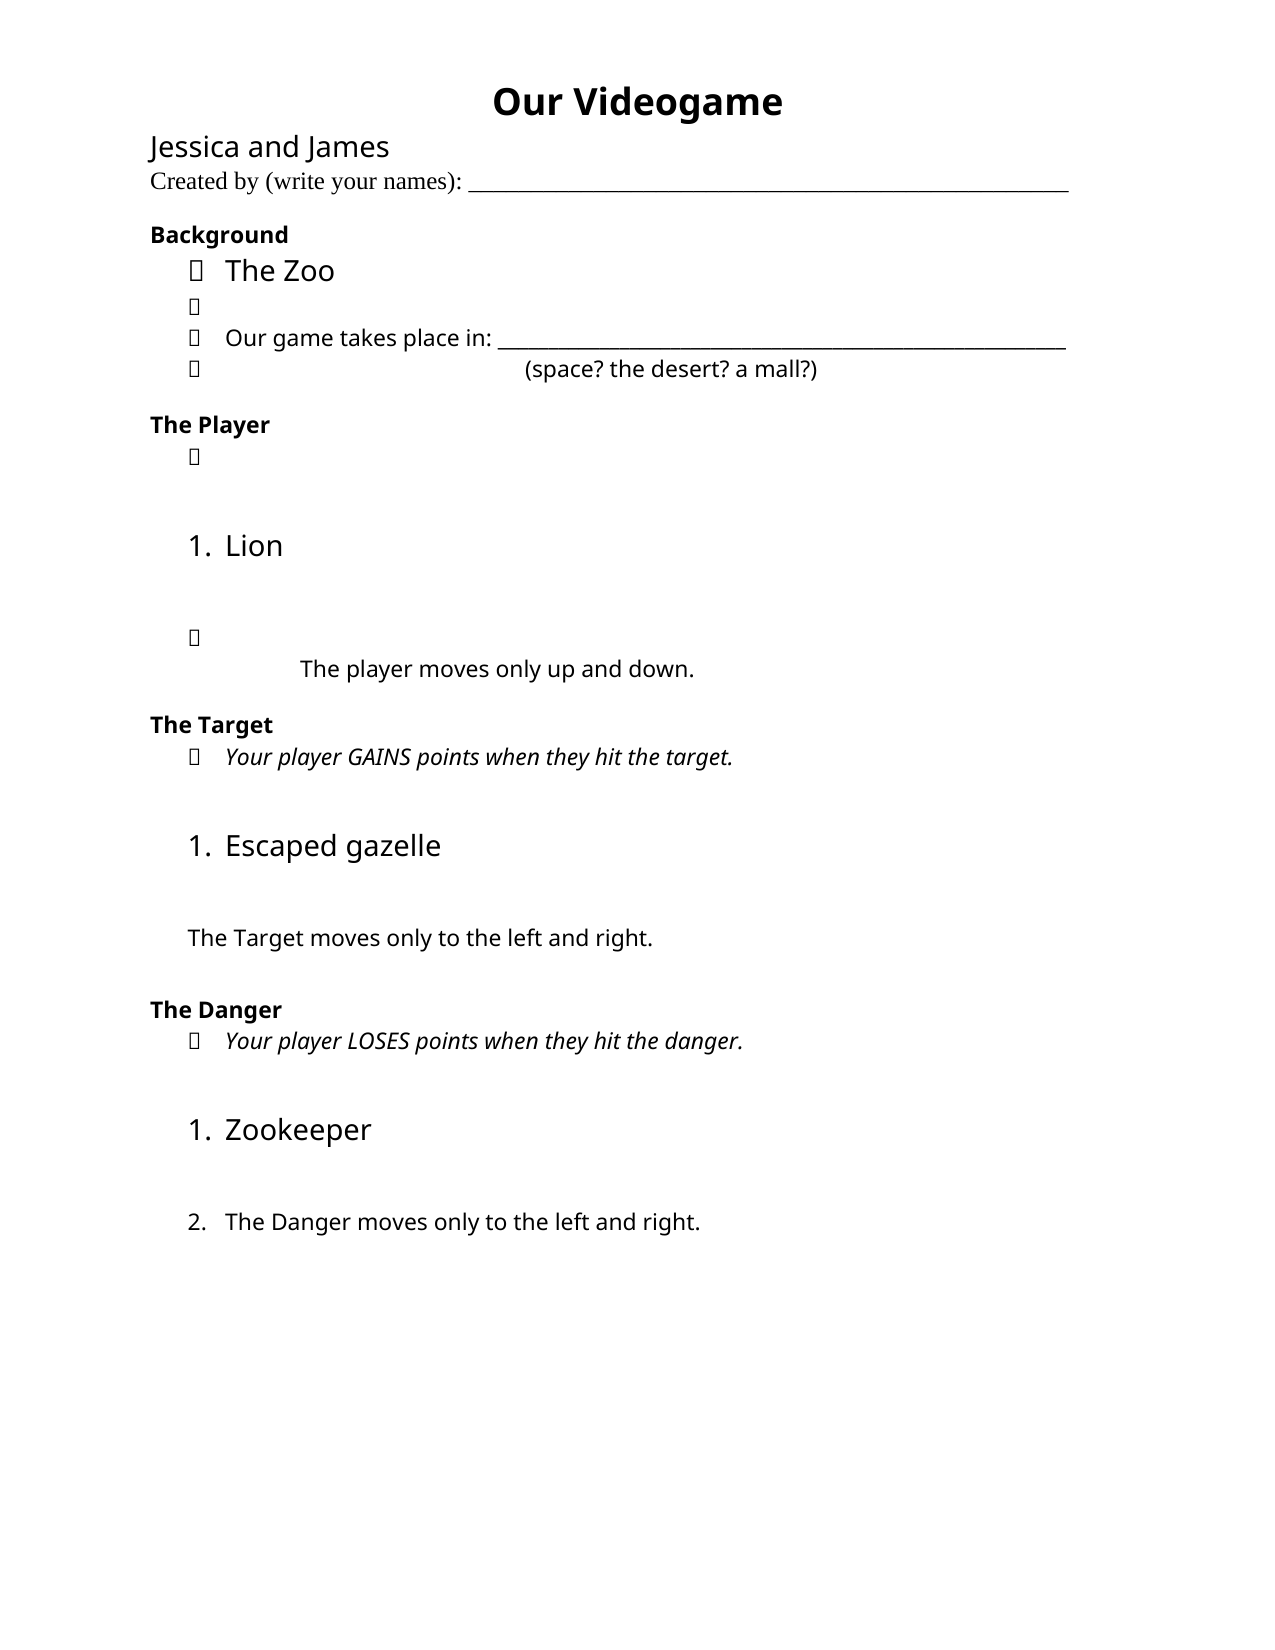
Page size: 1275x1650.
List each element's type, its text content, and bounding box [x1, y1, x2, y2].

list Lion [187, 525, 1125, 564]
text The Danger [150, 994, 1125, 1025]
list Your player LOSES points when they hit the danger. [187, 1025, 1125, 1056]
text Created by (write your names): ________________________________________________ [150, 166, 1125, 194]
text The Player [150, 409, 1125, 440]
text Our Videogame [150, 75, 1125, 126]
list The Zoo [187, 251, 1125, 290]
list The Danger moves only to the left and right. [187, 1206, 1125, 1238]
list Our game takes place in: ________________________________________________________ [187, 322, 1125, 353]
list The player moves only up and down. [187, 622, 1125, 684]
text The Target [150, 709, 1125, 741]
text Jessica and James [150, 126, 1125, 166]
text The Target moves only to the left and right. [187, 922, 1125, 953]
list Escaped gazelle [187, 825, 1125, 864]
list (space? the desert? a mall?) [187, 353, 1125, 384]
list Zookeeper [187, 1109, 1125, 1149]
list Your player GAINS points when they hit the target. [187, 741, 1125, 772]
text Background [150, 219, 1125, 251]
